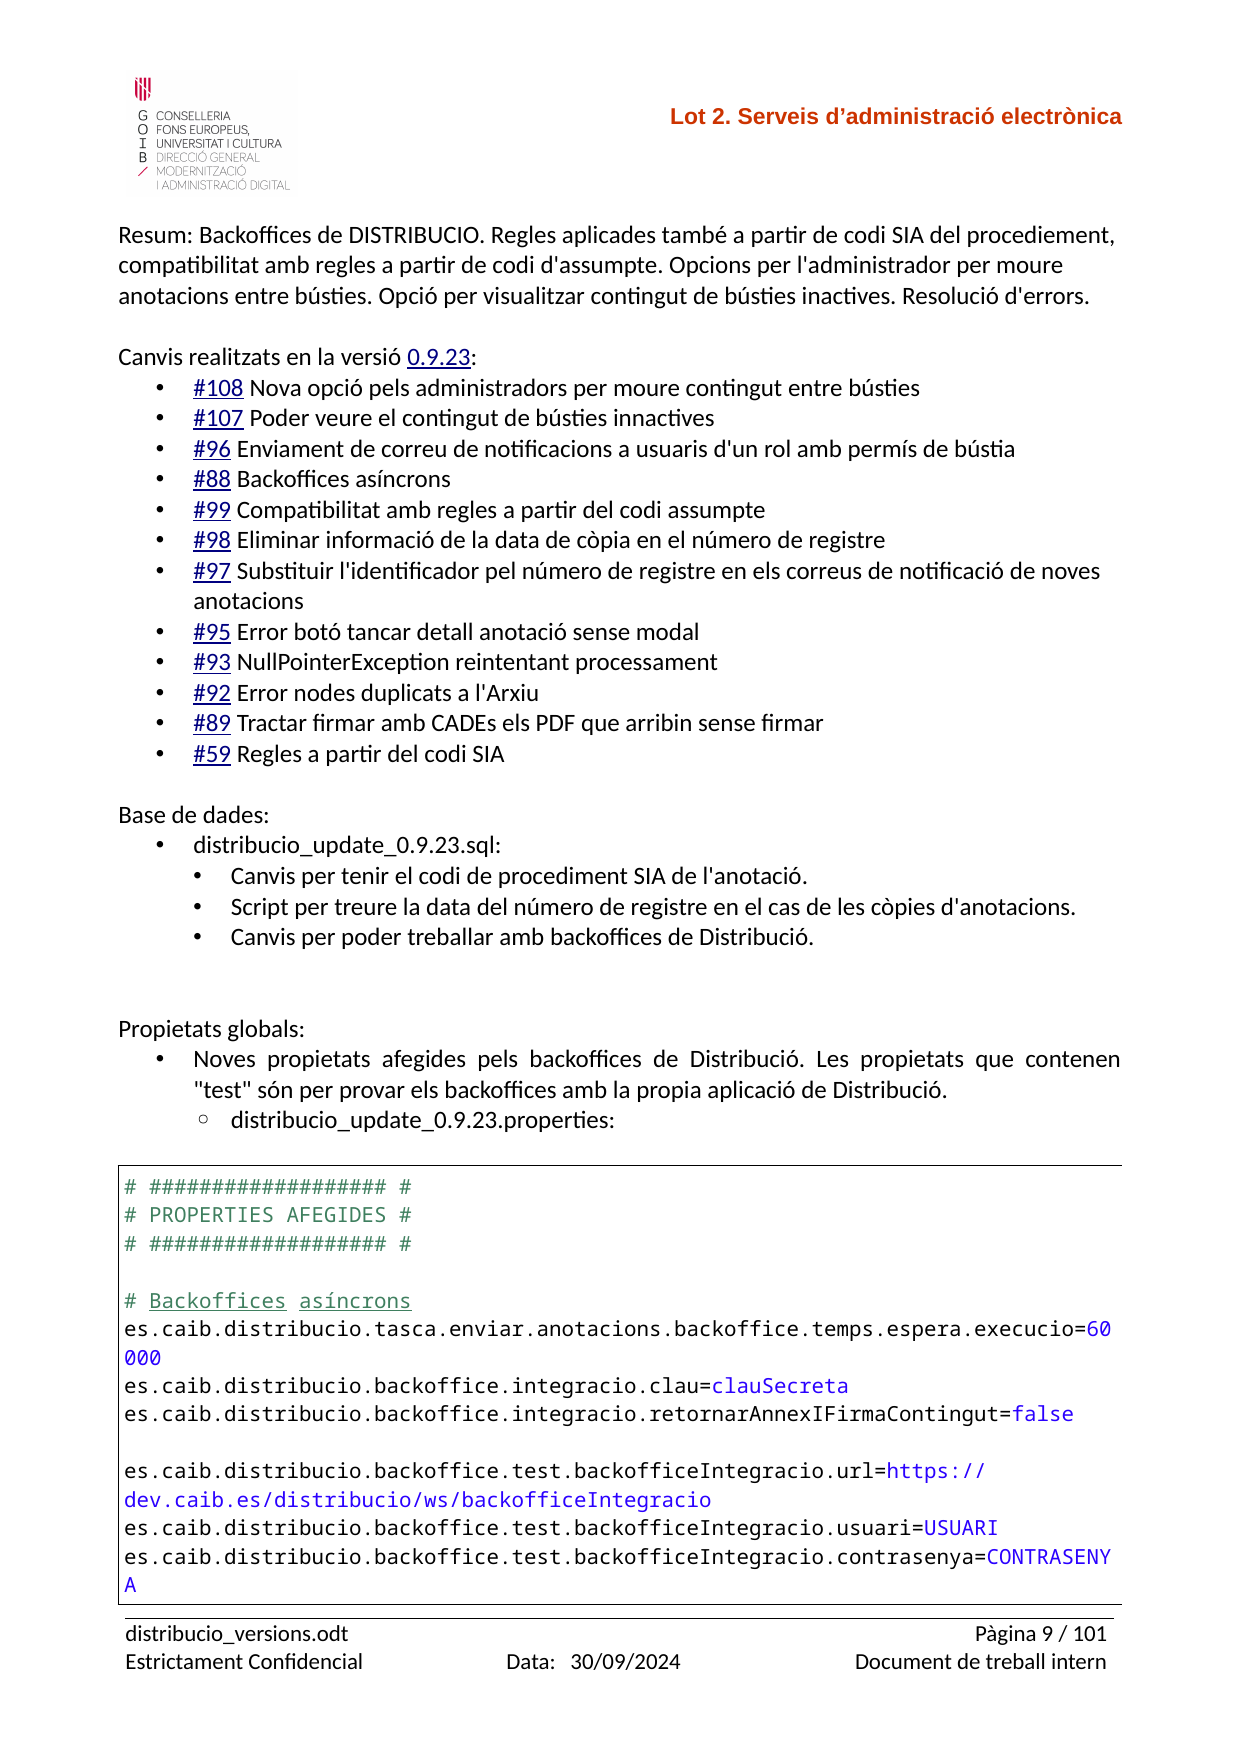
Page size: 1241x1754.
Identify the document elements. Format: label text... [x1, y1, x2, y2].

list Script per treure la data del número de registre en el cas de les còpies d'anotacions. [193, 891, 1122, 921]
list Canvis per tenir el codi de procediment SIA de l'anotació. [193, 860, 1122, 891]
list #95 Error botó tancar detall anotació sense modal [156, 616, 1122, 646]
list #97 Substituir l'identificador pel número de registre en els correus de notificació de noves anotacions [156, 555, 1122, 616]
list #108 Nova opció pels administradors per moure contingut entre bústies [156, 372, 1122, 402]
list #96 Enviament de correu de notificacions a usuaris d'un rol amb permís de bústia [156, 433, 1122, 463]
list Noves propietats afegides pels backoffices de Distribució. Les propietats que contenen "test" són per provar els backoffices amb la propia aplicació de Distribució. [156, 1043, 1122, 1104]
list #89 Tractar firmar amb CADEs els PDF que arribin sense firmar [156, 707, 1122, 738]
text Base de dades: [118, 799, 1122, 829]
list #107 Poder veure el contingut de bústies innactives [156, 402, 1122, 433]
list distribucio_update_0.9.23.sql: [156, 829, 1122, 860]
text Propietats globals: [118, 1013, 1122, 1043]
table_header # ################### # # PROPERTIES AFEGIDES # # ################### # # Backoffices asíncrons es.caib.distribucio.tasca.enviar.anotacions.backoffice.temps.espera.execucio=60000 es.caib.distribucio.backoffice.integracio.clau=clauSecreta es.caib.distribucio.backoffice.integracio.retornarAnnexIFirmaContingut=false es.caib.distribucio.backoffice.test.backofficeIntegracio.url=https://dev.caib.es/distribucio/ws/backofficeIntegracio es.caib.distribucio.backoffice.test.backofficeIntegracio.usuari=USUARI es.caib.distribucio.backoffice.test.backofficeIntegracio.contrasenya=CONTRASENYA [119, 1166, 1122, 1604]
list #92 Error nodes duplicats a l'Arxiu [156, 677, 1122, 707]
text Resum: Backoffices de DISTRIBUCIO. Regles aplicades també a partir de codi SIA del procediement, compatibilitat amb regles a partir de codi d'assumpte. Opcions per l'administrador per moure anotacions entre bústies. Opció per visualitzar contingut de bústies inactives. Resolució d'errors. [118, 219, 1122, 311]
list #98 Eliminar informació de la data de còpia en el número de registre [156, 524, 1122, 555]
text Canvis realitzats en la versió 0.9.23: [118, 341, 1122, 372]
list Canvis per poder treballar amb backoffices de Distribució. [193, 921, 1122, 952]
list #93 NullPointerException reintentant processament [156, 646, 1122, 677]
list #59 Regles a partir del codi SIA [156, 738, 1122, 768]
picture [126, 70, 299, 197]
list #88 Backoffices asíncrons [156, 463, 1122, 494]
list #99 Compatibilitat amb regles a partir del codi assumpte [156, 494, 1122, 524]
list distribucio_update_0.9.23.properties: [193, 1104, 1122, 1135]
